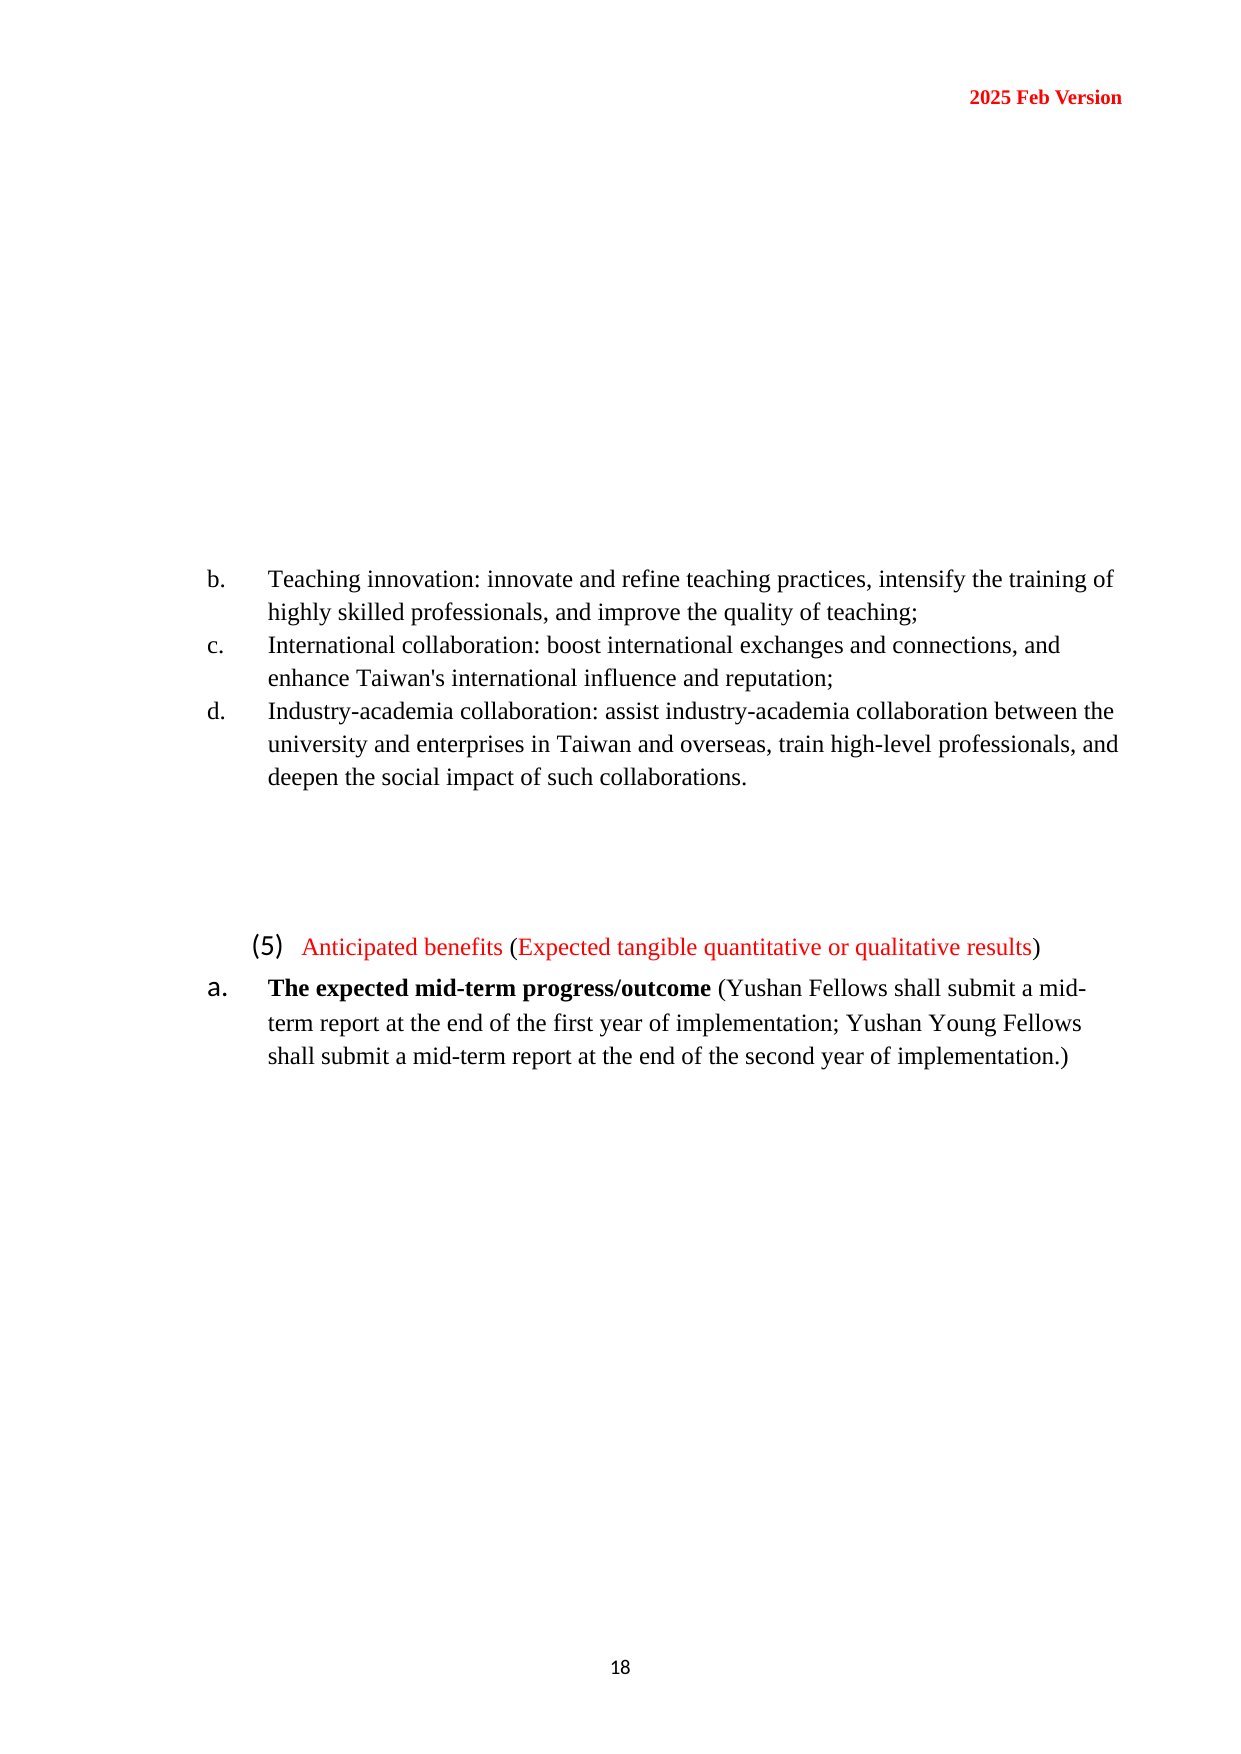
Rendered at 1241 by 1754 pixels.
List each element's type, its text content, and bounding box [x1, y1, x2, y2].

list The expected mid-term progress/outcome (Yushan Fellows shall submit a mid-term report at the end of the first year of implementation; Yushan Young Fellows shall submit a mid-term report at the end of the second year of implementation.) [207, 968, 1122, 1070]
list Industry-academia collaboration: assist industry-academia collaboration between the university and enterprises in Taiwan and overseas, train high-level professionals, and deepen the social impact of such collaborations. [207, 696, 1122, 791]
list Teaching innovation: innovate and refine teaching practices, intensify the training of highly skilled professionals, and improve the quality of teaching; [207, 564, 1122, 626]
list International collaboration: boost international exchanges and connections, and enhance Taiwan's international influence and reputation; [207, 630, 1122, 692]
list Anticipated benefits (Expected tangible quantitative or qualitative results) [251, 927, 1122, 963]
